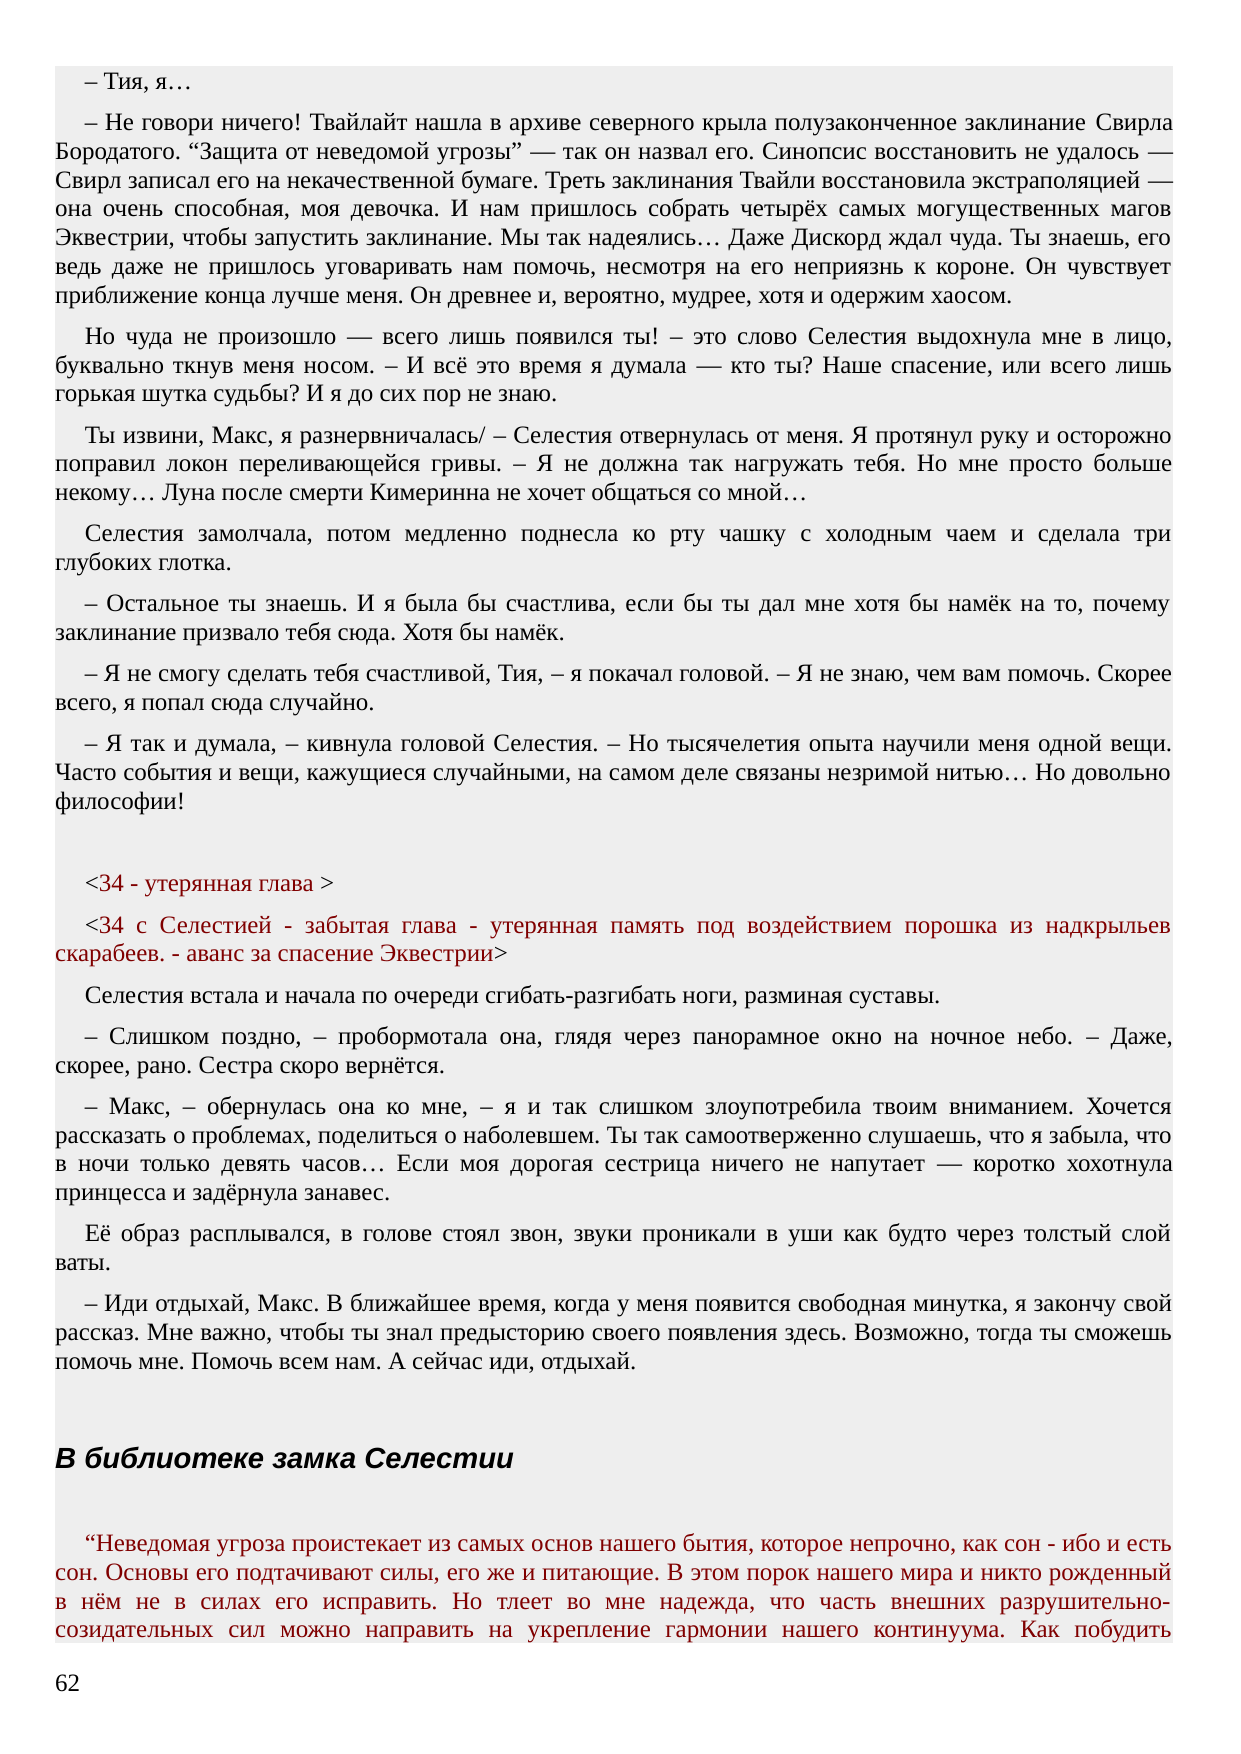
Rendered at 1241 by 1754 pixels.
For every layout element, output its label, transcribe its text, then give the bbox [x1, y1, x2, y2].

text – Остальное ты знаешь. И я была бы счастлива, если бы ты дал мне хотя бы намёк на то, почему заклинание призвало тебя сюда. Хотя бы намёк. [55, 588, 1173, 646]
text <34 - утерянная глава > [55, 868, 1173, 897]
subtitle В библиотеке замка Селестии [55, 1441, 1173, 1474]
text Ты извини, Макс, я разнервничалась/ – Селестия отвернулась от меня. Я протянул руку и осторожно поправил локон переливающейся гривы. – Я не должна так нагружать тебя. Но мне просто больше некому… Луна после смерти Кимеринна не хочет общаться со мной… [55, 420, 1173, 506]
text – Макс, – обернулась она ко мне, – я и так слишком злоупотребила твоим вниманием. Хочется рассказать о проблемах, поделиться о наболевшем. Ты так самоотверженно слушаешь, что я забыла, что в ночи только девять часов… Если моя дорогая сестрица ничего не напутает — коротко хохотнула принцесса и задёрнула занавес. [55, 1091, 1173, 1206]
text – Иди отдыхай, Макс. В ближайшее время, когда у меня появится свободная минутка, я закончу свой рассказ. Мне важно, чтобы ты знал предысторию своего появления здесь. Возможно, тогда ты сможешь помочь мне. Помочь всем нам. А сейчас иди, отдыхай. [55, 1288, 1173, 1375]
text Селестия замолчала, потом медленно поднесла ко рту чашку с холодным чаем и сделала три глубоких глотка. [55, 518, 1173, 576]
text – Я не смогу сделать тебя счастливой, Тия, – я покачал головой. – Я не знаю, чем вам помочь. Скорее всего, я попал сюда случайно. [55, 658, 1173, 716]
text – Слишком поздно, – пробормотала она, глядя через панорамное окно на ночное небо. – Даже, скорее, рано. Сестра скоро вернётся. [55, 1021, 1173, 1078]
text – Не говори ничего! Твайлайт нашла в архиве северного крыла полузаконченное заклинание Cвирла Бородатого. “Защита от неведомой угрозы” — так он назвал его. Синопсис восстановить не удалось — Свирл записал его на некачественной бумаге. Треть заклинания Твайли восстановила экстраполяцией — она очень способная, моя девочка. И нам пришлось собрать четырёх самых могущественных магов Эквестрии, чтобы запустить заклинание. Мы так надеялись… Даже Дискорд ждал чуда. Ты знаешь, его ведь даже не пришлось уговаривать нам помочь, несмотря на его неприязнь к короне. Он чувствует приближение конца лучше меня. Он древнее и, вероятно, мудрее, хотя и одержим хаосом. [55, 107, 1173, 308]
text Её образ расплывался, в голове стоял звон, звуки проникали в уши как будто через толстый слой ваты. [55, 1218, 1173, 1276]
text Но чуда не произошло — всего лишь появился ты! – это слово Селестия выдохнула мне в лицо, буквально ткнув меня носом. – И всё это время я думала — кто ты? Наше спасение, или всего лишь горькая шутка судьбы? И я до сих пор не знаю. [55, 321, 1173, 407]
text – Тия, я… [55, 66, 1173, 95]
text – Я так и думала, – кивнула головой Селестия. – Но тысячелетия опыта научили меня одной вещи. Часто события и вещи, кажущиеся случайными, на самом деле связаны незримой нитью… Но довольно философии! [55, 728, 1173, 815]
text “Неведомая угроза проистекает из самых основ нашего бытия, которое непрочно, как сон - ибо и есть сон. Основы его подтачивают силы, его же и питающие. В этом порок нашего мира и никто рожденный в нём не в силах его исправить. Но тлеет во мне надежда, что часть внешних разрушительно-созидательных сил можно направить на укрепление гармонии нашего континуума. Как побудить [55, 1528, 1173, 1643]
text Селестия встала и начала по очереди сгибать-разгибать ноги, разминая суставы. [55, 980, 1173, 1008]
text <34 с Селестией - забытая глава - утерянная память под воздействием порошка из надкрыльев скарабеев. - аванс за спасение Эквестрии> [55, 910, 1173, 967]
